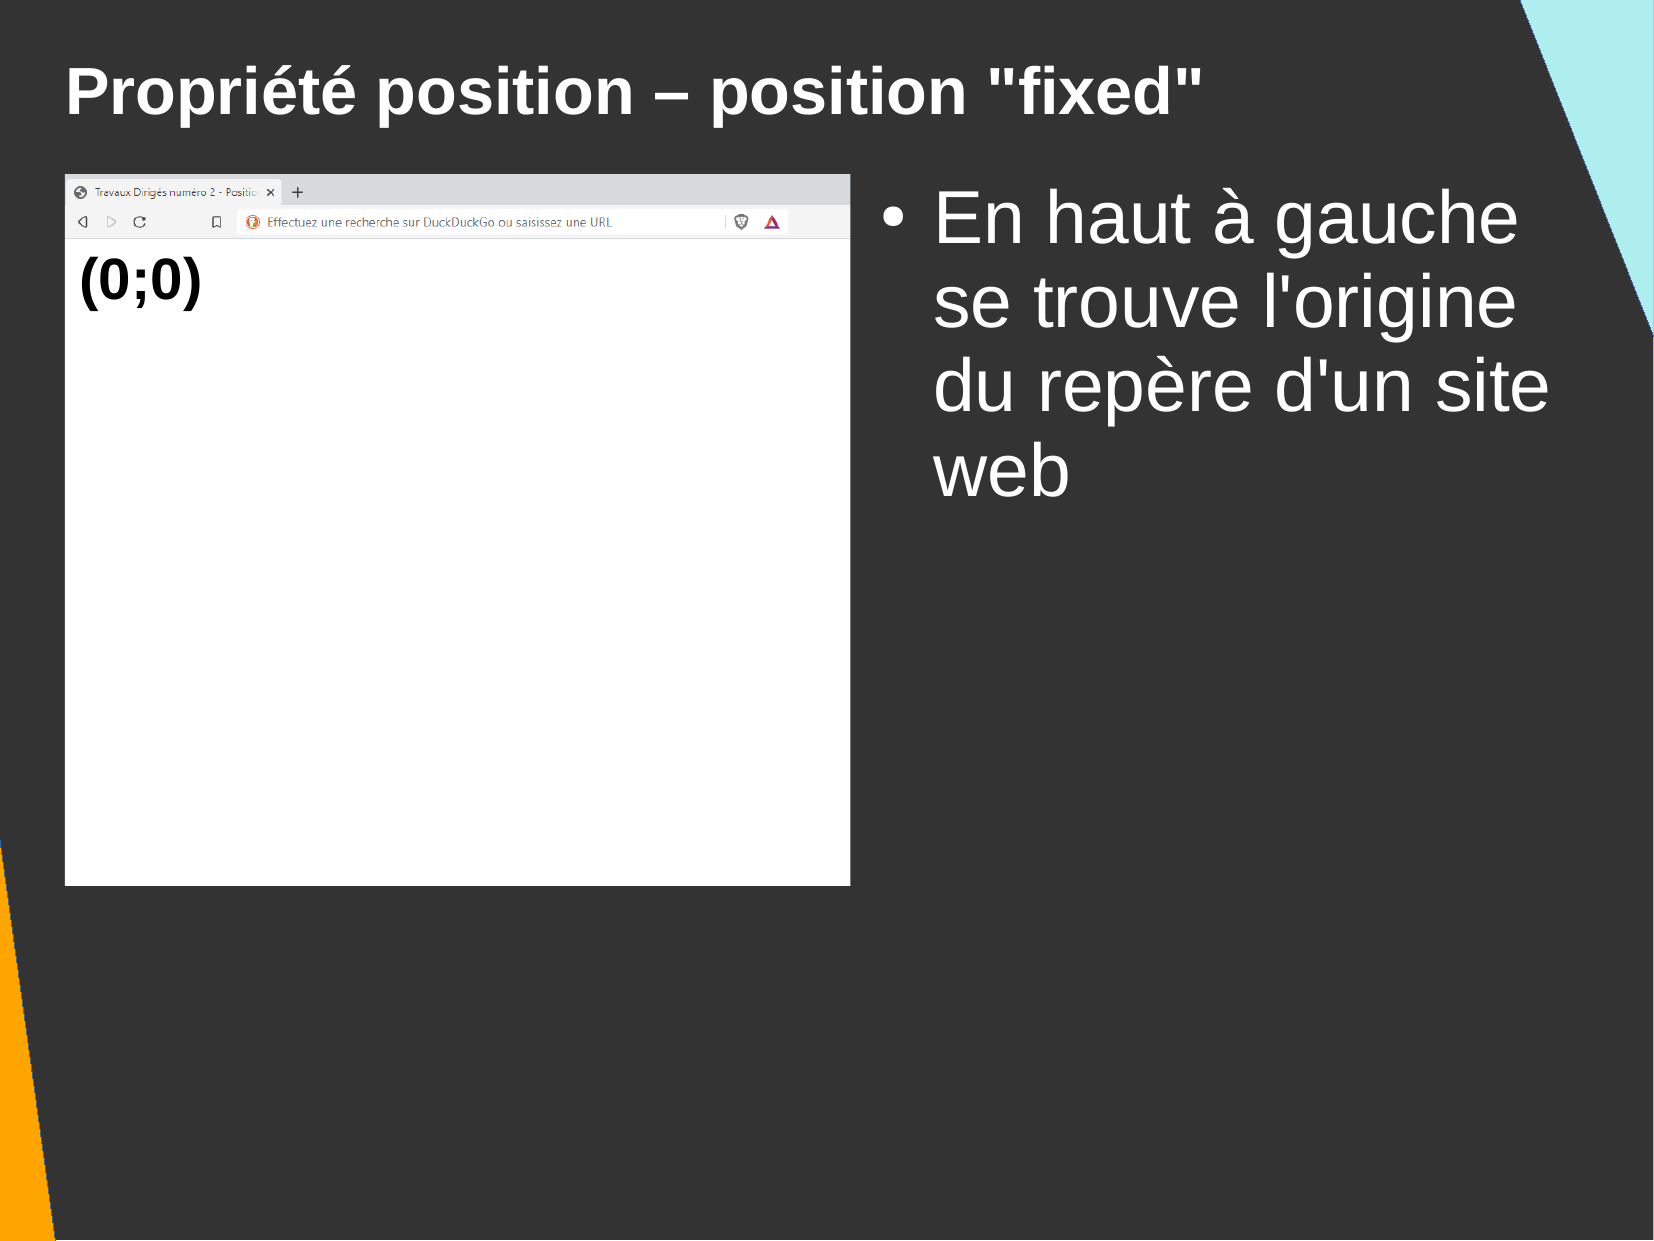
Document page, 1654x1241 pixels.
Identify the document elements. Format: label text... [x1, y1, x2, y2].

picture [64, 174, 851, 886]
list En haut à gauche se trouve l'origine du repère d'un site web [862, 176, 1619, 768]
text_box (0;0) [64, 239, 396, 319]
text_box [0, 839, 56, 1241]
text_box [1520, 0, 1654, 337]
title Propriété position – position "fixed" [64, 54, 1553, 135]
